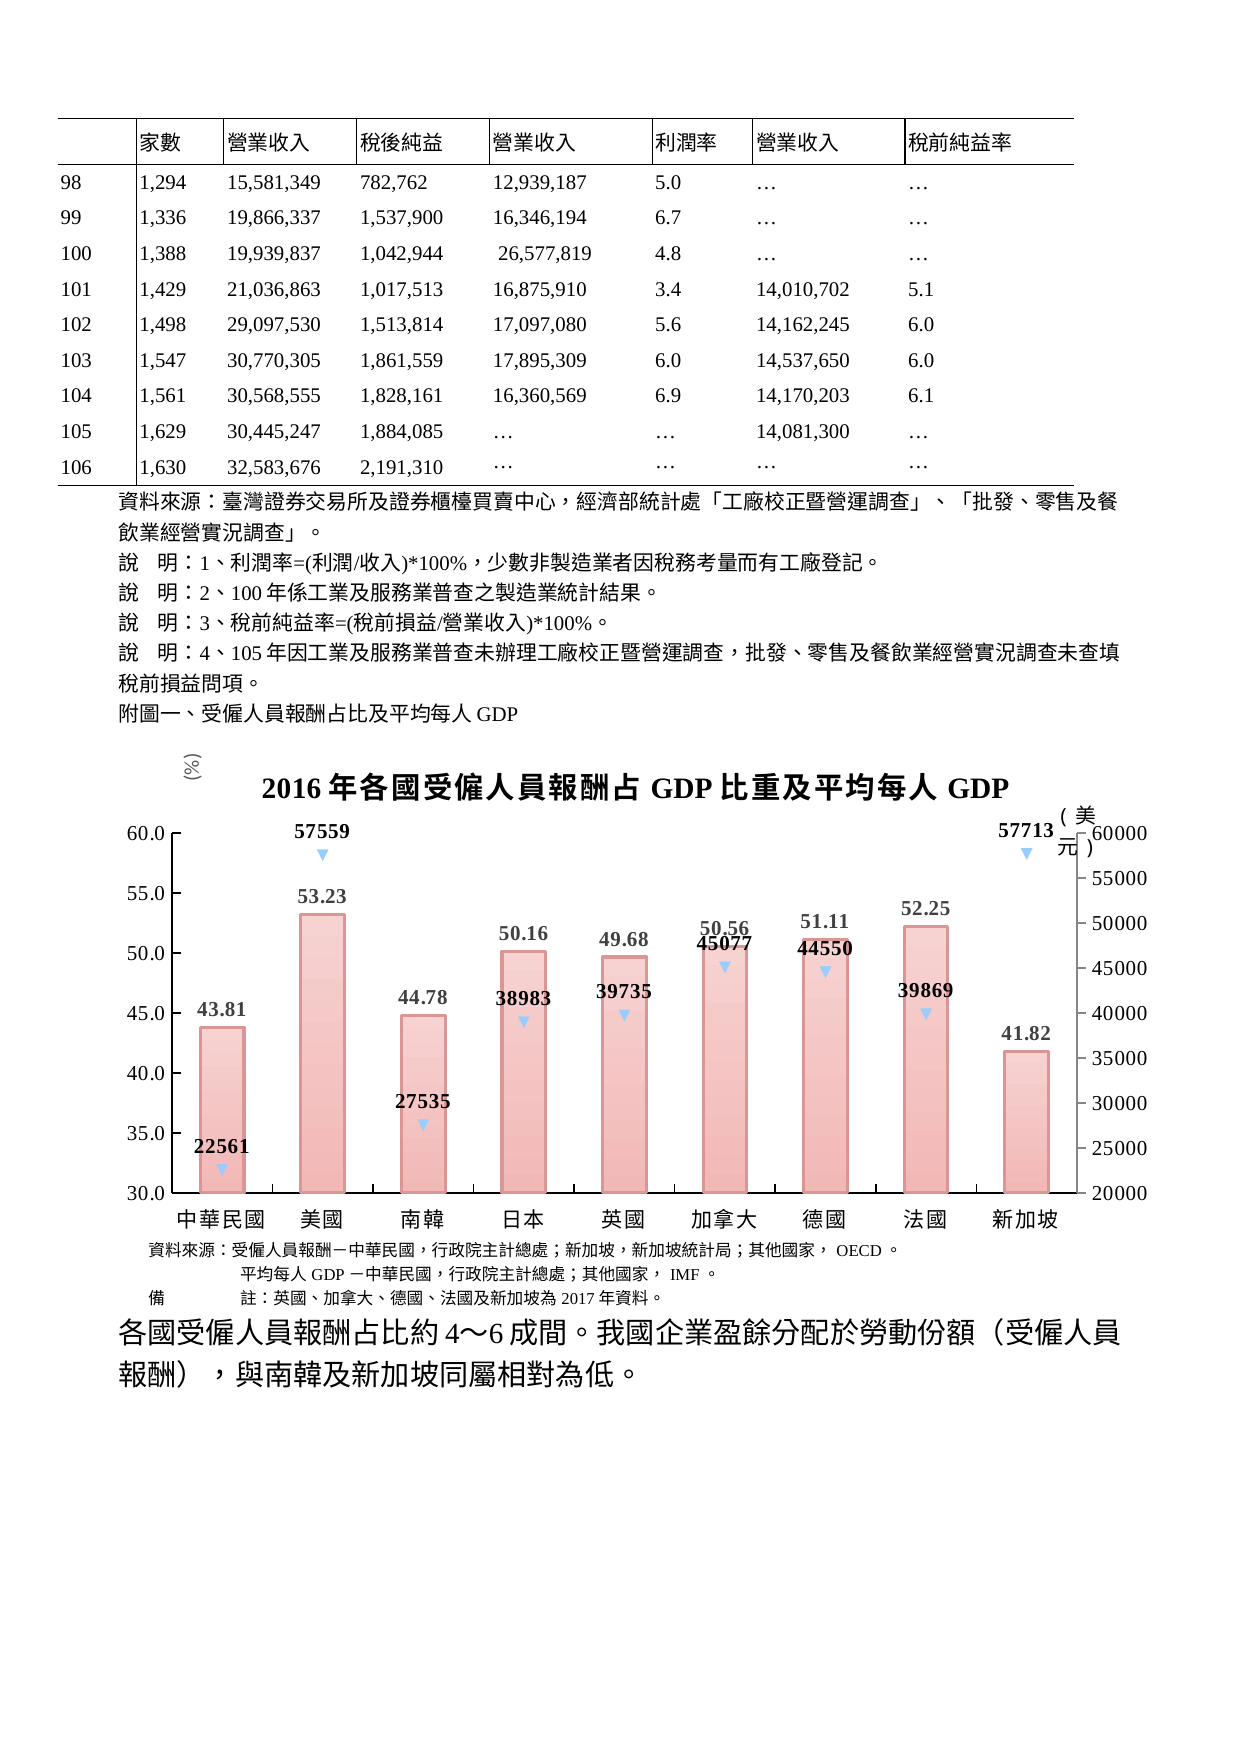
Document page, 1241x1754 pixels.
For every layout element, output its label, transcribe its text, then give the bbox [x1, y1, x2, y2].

table_cell 3.4 [652, 271, 753, 306]
table_cell 782,762 [357, 165, 490, 199]
text 資料來源：臺灣證券交易所及證券櫃檯買賣中心，經濟部統計處「工廠校正暨營運調查」、「批發、零售及餐飲業經營實況調查」。 [118, 486, 1122, 546]
table_cell 稅後純益 [357, 119, 489, 164]
table_cell 5.6 [652, 306, 753, 342]
table_cell 1,042,944 [357, 235, 490, 271]
table_cell 14,081,300 [753, 413, 905, 449]
table_cell 6.0 [652, 342, 753, 378]
table_cell 103 [58, 342, 136, 378]
table_cell 營業收入 [224, 119, 356, 164]
table_cell 16,346,194 [490, 200, 652, 235]
table_cell 26,577,819 [490, 235, 652, 271]
table_cell … [905, 235, 1074, 271]
table_cell 17,895,309 [490, 342, 652, 378]
table_cell … [490, 413, 652, 449]
table_cell 家數 [137, 119, 223, 164]
text 說 明：3、稅前純益率=(稅前損益/營業收入)*100%。 [118, 606, 1122, 637]
table_cell 16,875,910 [490, 271, 652, 306]
table_cell 101 [58, 271, 136, 306]
table_cell … [652, 449, 753, 484]
table_cell 1,861,559 [357, 342, 490, 378]
table_cell 30,445,247 [224, 413, 357, 449]
text 各國受僱人員報酬占比約4～6成間。我國企業盈餘分配於勞動份額（受僱人員報酬），與南韓及新加坡同屬相對為低。 [118, 1310, 1122, 1394]
table_cell 6.9 [652, 378, 753, 413]
table_cell 6.0 [905, 306, 1074, 342]
table_cell 105 [58, 413, 136, 449]
table_cell 14,170,203 [753, 378, 905, 413]
table_cell … [753, 165, 905, 199]
table_cell 1,294 [137, 165, 224, 199]
table_cell 100 [58, 235, 136, 271]
table_cell 6.1 [905, 378, 1074, 413]
table_cell 1,017,513 [357, 271, 490, 306]
table_cell 19,866,337 [224, 200, 357, 235]
table_cell 稅前純益率 [906, 119, 1074, 164]
table_cell 4.8 [652, 235, 753, 271]
table_cell 14,010,702 [753, 271, 905, 306]
table_cell 19,939,837 [224, 235, 357, 271]
table_cell 30,568,555 [224, 378, 357, 413]
text 附圖一、受僱人員報酬占比及平均每人GDP [118, 697, 1122, 727]
text 說 明：1、利潤率=(利潤/收入)*100%，少數非製造業者因稅務考量而有工廠登記。 [118, 546, 1122, 576]
table_cell 1,336 [137, 200, 224, 235]
table_cell 30,770,305 [224, 342, 357, 378]
table_cell 14,162,245 [753, 306, 905, 342]
table_cell 6.0 [905, 342, 1074, 378]
table_cell 1,561 [137, 378, 224, 413]
table_cell … [652, 413, 753, 449]
text 說 明：2、100年係工業及服務業普查之製造業統計結果。 [118, 576, 1122, 606]
table_header [58, 119, 136, 164]
table_cell 5.1 [905, 271, 1074, 306]
table_cell 5.0 [652, 165, 753, 199]
table_cell … [753, 200, 905, 235]
table_cell 營業收入 [490, 119, 652, 164]
table_cell 98 [58, 165, 136, 199]
table_cell 1,828,161 [357, 378, 490, 413]
table_cell 1,513,814 [357, 306, 490, 342]
table_cell 1,630 [137, 449, 224, 484]
table_cell 1,884,085 [357, 413, 490, 449]
table_cell 17,097,080 [490, 306, 652, 342]
table_cell 106 [58, 449, 136, 484]
table_cell … [905, 200, 1074, 235]
table_cell 1,388 [137, 235, 224, 271]
table_cell 1,629 [137, 413, 224, 449]
table_cell 104 [58, 378, 136, 413]
table_cell 1,429 [137, 271, 224, 306]
table_cell … [753, 449, 905, 484]
table_cell 6.7 [652, 200, 753, 235]
table_cell 32,583,676 [224, 449, 357, 484]
table_cell … [490, 449, 652, 484]
table_cell … [905, 413, 1074, 449]
table_cell 1,537,900 [357, 200, 490, 235]
text 說 明：4、105年因工業及服務業普查未辦理工廠校正暨營運調查，批發、零售及餐飲業經營實況調查未查填稅前損益問項。 [118, 637, 1122, 697]
table_cell … [753, 235, 905, 271]
table_cell 利潤率 [653, 119, 752, 164]
table_cell 14,537,650 [753, 342, 905, 378]
table_cell 2,191,310 [357, 449, 490, 484]
table_cell 21,036,863 [224, 271, 357, 306]
table_cell 營業收入 [753, 119, 904, 164]
table_cell 102 [58, 306, 136, 342]
table_cell 16,360,569 [490, 378, 652, 413]
table_cell 99 [58, 200, 136, 235]
table_cell 12,939,187 [490, 165, 652, 199]
table_cell 29,097,530 [224, 306, 357, 342]
table_cell … [905, 165, 1074, 199]
table_cell … [905, 449, 1074, 484]
table_cell 1,498 [137, 306, 224, 342]
table_cell 1,547 [137, 342, 224, 378]
table_cell 15,581,349 [224, 165, 357, 199]
